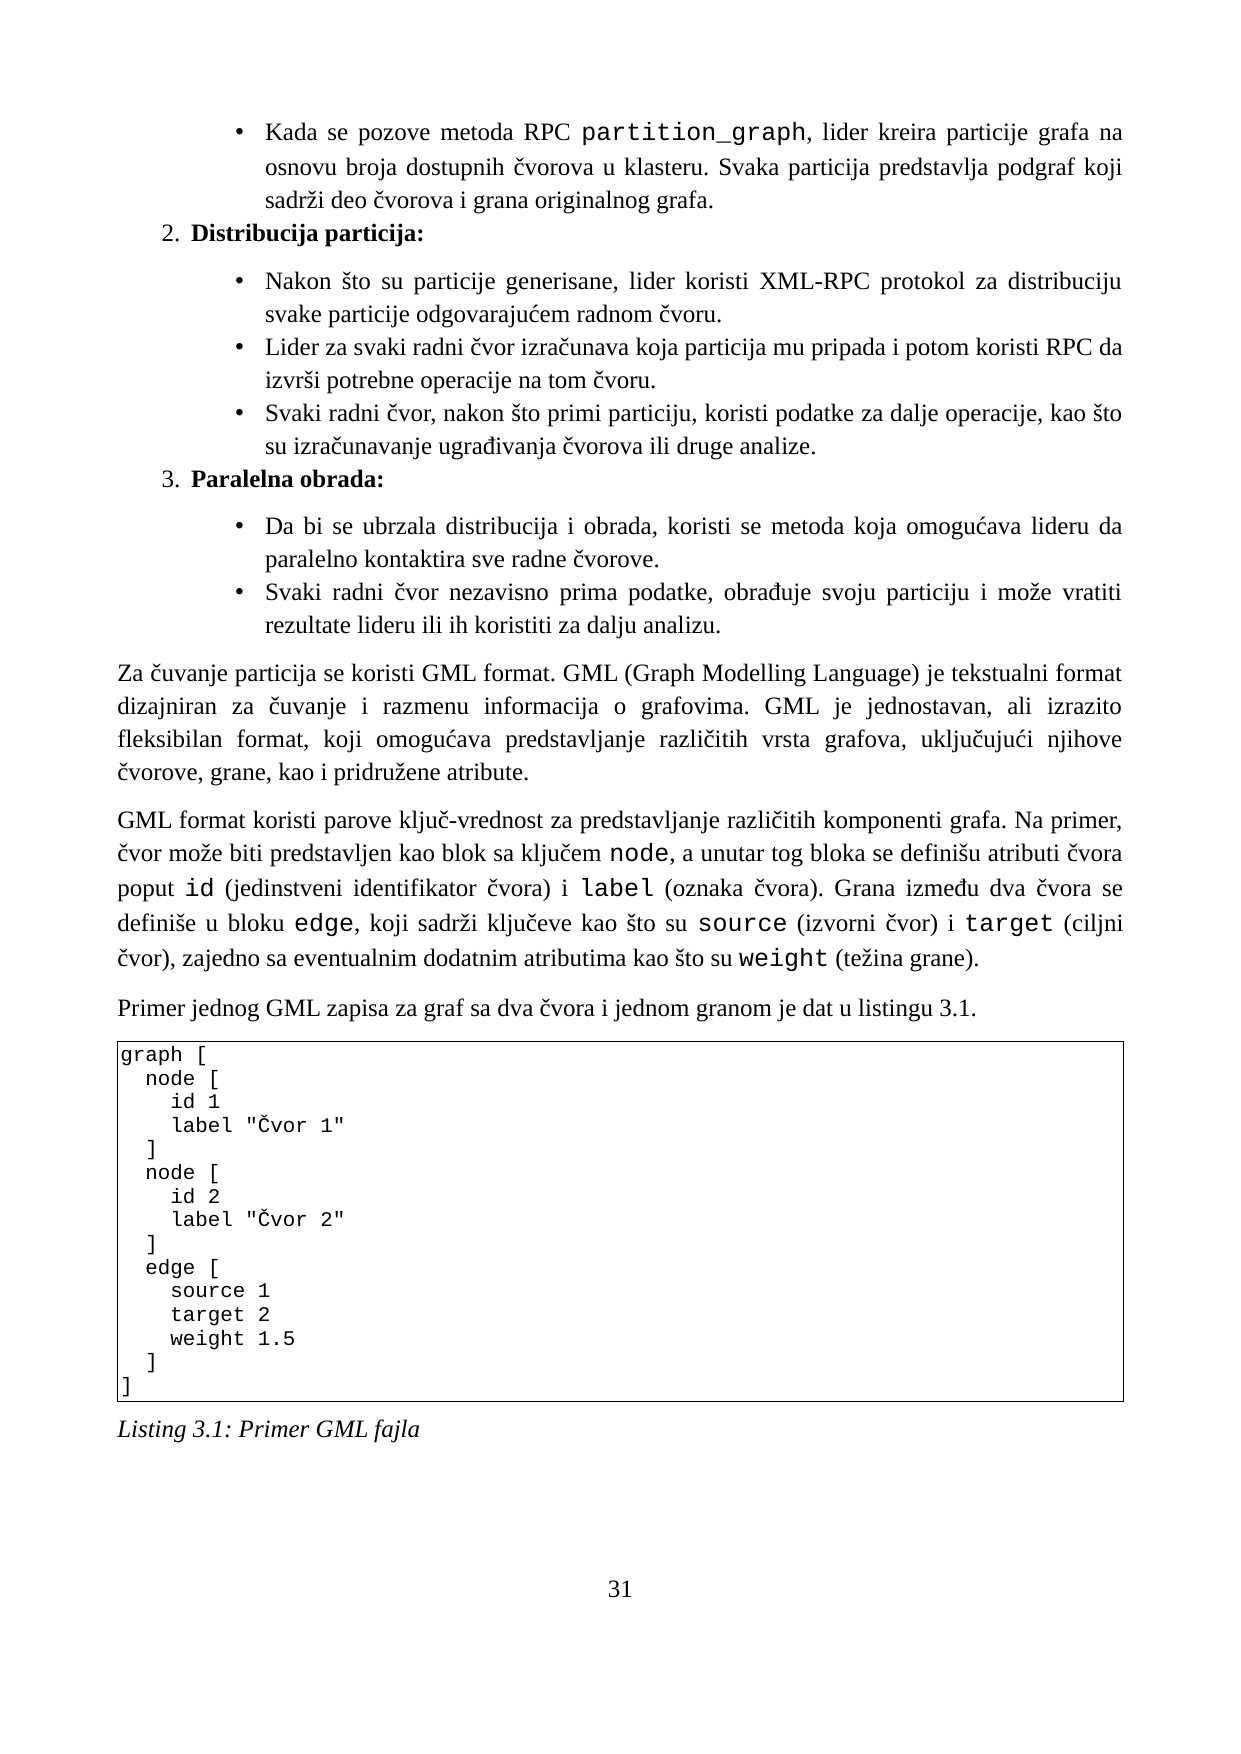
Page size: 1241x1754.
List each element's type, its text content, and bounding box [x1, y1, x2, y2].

text ] [118, 1230, 1123, 1253]
text ] [118, 1372, 1123, 1401]
text label "Čvor 2" [118, 1206, 1123, 1230]
list Svaki radni čvor nezavisno prima podatke, obrađuje svoju particiju i može vratiti rezultate lideru ili ih koristiti za dalju analizu. [235, 577, 1123, 639]
text id 2 [118, 1183, 1123, 1206]
text node [ [118, 1064, 1123, 1088]
text source 1 [118, 1277, 1123, 1301]
list Svaki radni čvor, nakon što primi particiju, koristi podatke za dalje operacije, kao što su izračunavanje ugrađivanja čvorova ili druge analize. [235, 398, 1123, 459]
text ] [118, 1348, 1123, 1372]
text target 2 [118, 1301, 1123, 1324]
text ] [118, 1135, 1123, 1159]
text Za čuvanje particija se koristi GML format. GML (Graph Modelling Language) je tekstualni format dizajniran za čuvanje i razmenu informacija o grafovima. GML je jednostavan, ali izrazito fleksibilan format, koji omogućava predstavljanje različitih vrsta grafova, uključujući njihove čvorove, grane, kao i pridružene atribute. [117, 658, 1123, 786]
list Paralelna obrada: [161, 464, 1123, 493]
text id 1 [118, 1088, 1123, 1112]
text edge [ [118, 1253, 1123, 1277]
list Listing 3.1: Primer GML fajla [117, 1414, 1123, 1443]
list Da bi se ubrzala distribucija i obrada, koristi se metoda koja omogućava lideru da paralelno kontaktira sve radne čvorove. [235, 511, 1123, 573]
text node [ [118, 1159, 1123, 1183]
list Nakon što su particije generisane, lider koristi XML-RPC protokol za distribuciju svake particije odgovarajućem radnom čvoru. [235, 266, 1123, 327]
text weight 1.5 [118, 1324, 1123, 1348]
list Kada se pozove metoda RPC partition_graph, lider kreira particije grafa na osnovu broja dostupnih čvorova u klasteru. Svaka particija predstavlja podgraf koji sadrži deo čvorova i grana originalnog grafa. [235, 117, 1123, 214]
text GML format koristi parove ključ-vrednost za predstavljanje različitih komponenti grafa. Na primer, čvor može biti predstavljen kao blok sa ključem node, a unutar tog bloka se definišu atributi čvora poput id (jedinstveni identifikator čvora) i label (oznaka čvora). Grana između dva čvora se definiše u bloku edge, koji sadrži ključeve kao što su source (izvorni čvor) i target (ciljni čvor), zajedno sa eventualnim dodatnim atributima kao što su weight (težina grane). [117, 805, 1123, 974]
list Lider za svaki radni čvor izračunava koja particija mu pripada i potom koristi RPC da izvrši potrebne operacije na tom čvoru. [235, 332, 1123, 393]
text label "Čvor 1" [118, 1112, 1123, 1135]
list Distribucija particija: [161, 218, 1123, 247]
text Primer jednog GML zapisa za graf sa dva čvora i jednom granom je dat u listingu 3.1. [117, 993, 1123, 1022]
text graph [ [118, 1042, 1123, 1064]
